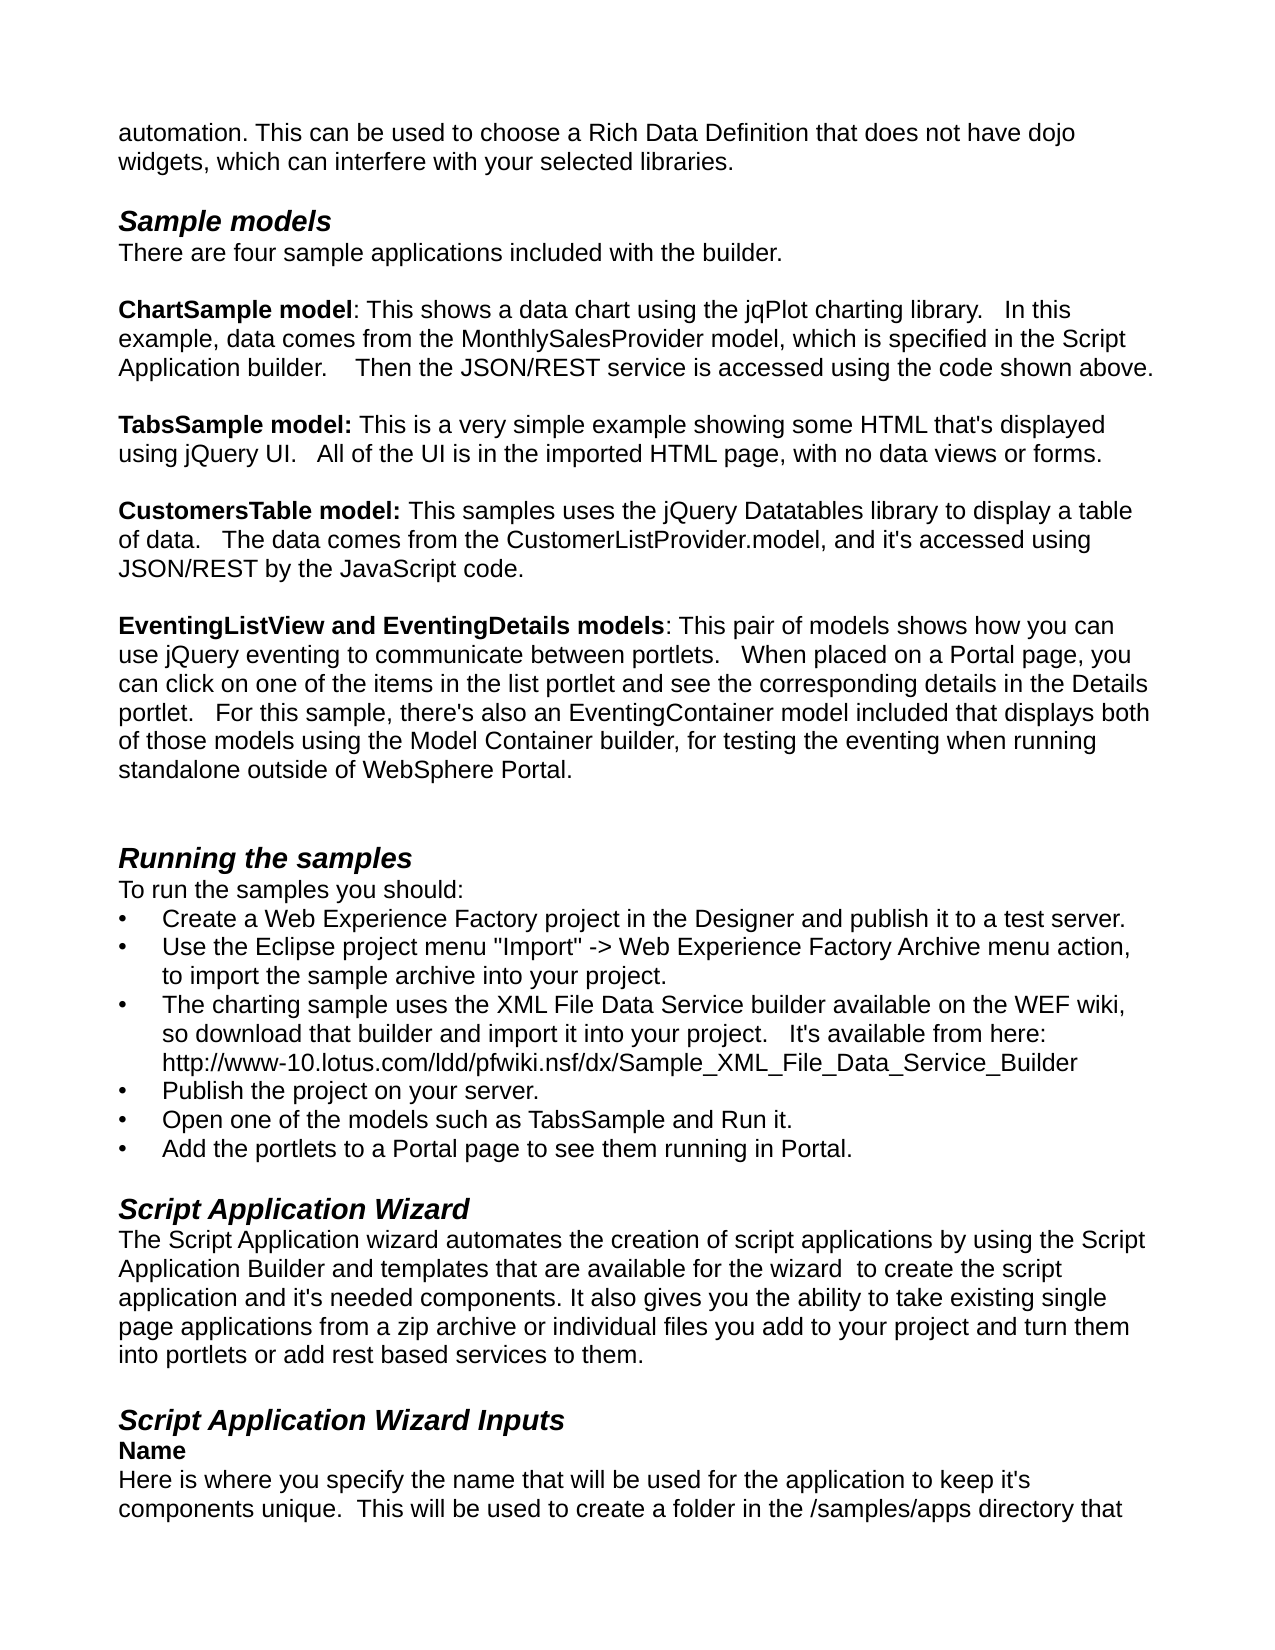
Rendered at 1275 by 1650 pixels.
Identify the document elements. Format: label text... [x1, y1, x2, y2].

text To run the samples you should: [118, 875, 1157, 903]
subtitle Running the samples [118, 841, 1157, 875]
text There are four sample applications included with the builder. [118, 237, 1157, 266]
text EventingListView and EventingDetails models: This pair of models shows how you can use jQuery eventing to communicate between portlets. When placed on a Portal page, you can click on one of the items in the list portlet and see the corresponding details in the Details portlet. For this sample, there's also an EventingContainer model included that displays both of those models using the Model Container builder, for testing the eventing when running standalone outside of WebSphere Portal. [118, 611, 1157, 784]
list The charting sample uses the XML File Data Service builder available on the WEF wiki, so download that builder and import it into your project. It's available from here: [118, 990, 1157, 1048]
list http://www-10.lotus.com/ldd/pfwiki.nsf/dx/Sample_XML_File_Data_Service_Builder [118, 1048, 1157, 1076]
subtitle Script Application Wizard [118, 1192, 1157, 1225]
text CustomersTable model: This samples uses the jQuery Datatables library to display a table of data. The data comes from the CustomerListProvider.model, and it's accessed using JSON/REST by the JavaScript code. [118, 496, 1157, 582]
text ChartSample model: This shows a data chart using the jqPlot charting library. In this example, data comes from the MonthlySalesProvider model, which is specified in the Script Application builder. Then the JSON/REST service is accessed using the code shown above. [118, 295, 1157, 381]
subtitle Sample models [118, 204, 1157, 237]
list Use the Eclipse project menu "Import" -> Web Experience Factory Archive menu action, to import the sample archive into your project. [118, 932, 1157, 990]
list Create a Web Experience Factory project in the Designer and publish it to a test server. [118, 903, 1157, 932]
subtitle Script Application Wizard Inputs [118, 1402, 1157, 1436]
list Publish the project on your server. [118, 1076, 1157, 1105]
text automation. This can be used to choose a Rich Data Definition that does not have dojo widgets, which can interfere with your selected libraries. [118, 118, 1157, 176]
text Here is where you specify the name that will be used for the application to keep it's components unique. This will be used to create a folder in the /samples/apps directory that [118, 1465, 1157, 1522]
list Open one of the models such as TabsSample and Run it. [118, 1105, 1157, 1134]
text Name [118, 1436, 1157, 1465]
list Add the portlets to a Portal page to see them running in Portal. [118, 1134, 1157, 1163]
text TabsSample model: This is a very simple example showing some HTML that's displayed using jQuery UI. All of the UI is in the imported HTML page, with no data views or forms. [118, 410, 1157, 467]
text The Script Application wizard automates the creation of script applications by using the Script Application Builder and templates that are available for the wizard to create the script application and it's needed components. It also gives you the ability to take existing single page applications from a zip archive or individual files you add to your project and turn them into portlets or add rest based services to them. [118, 1225, 1157, 1369]
